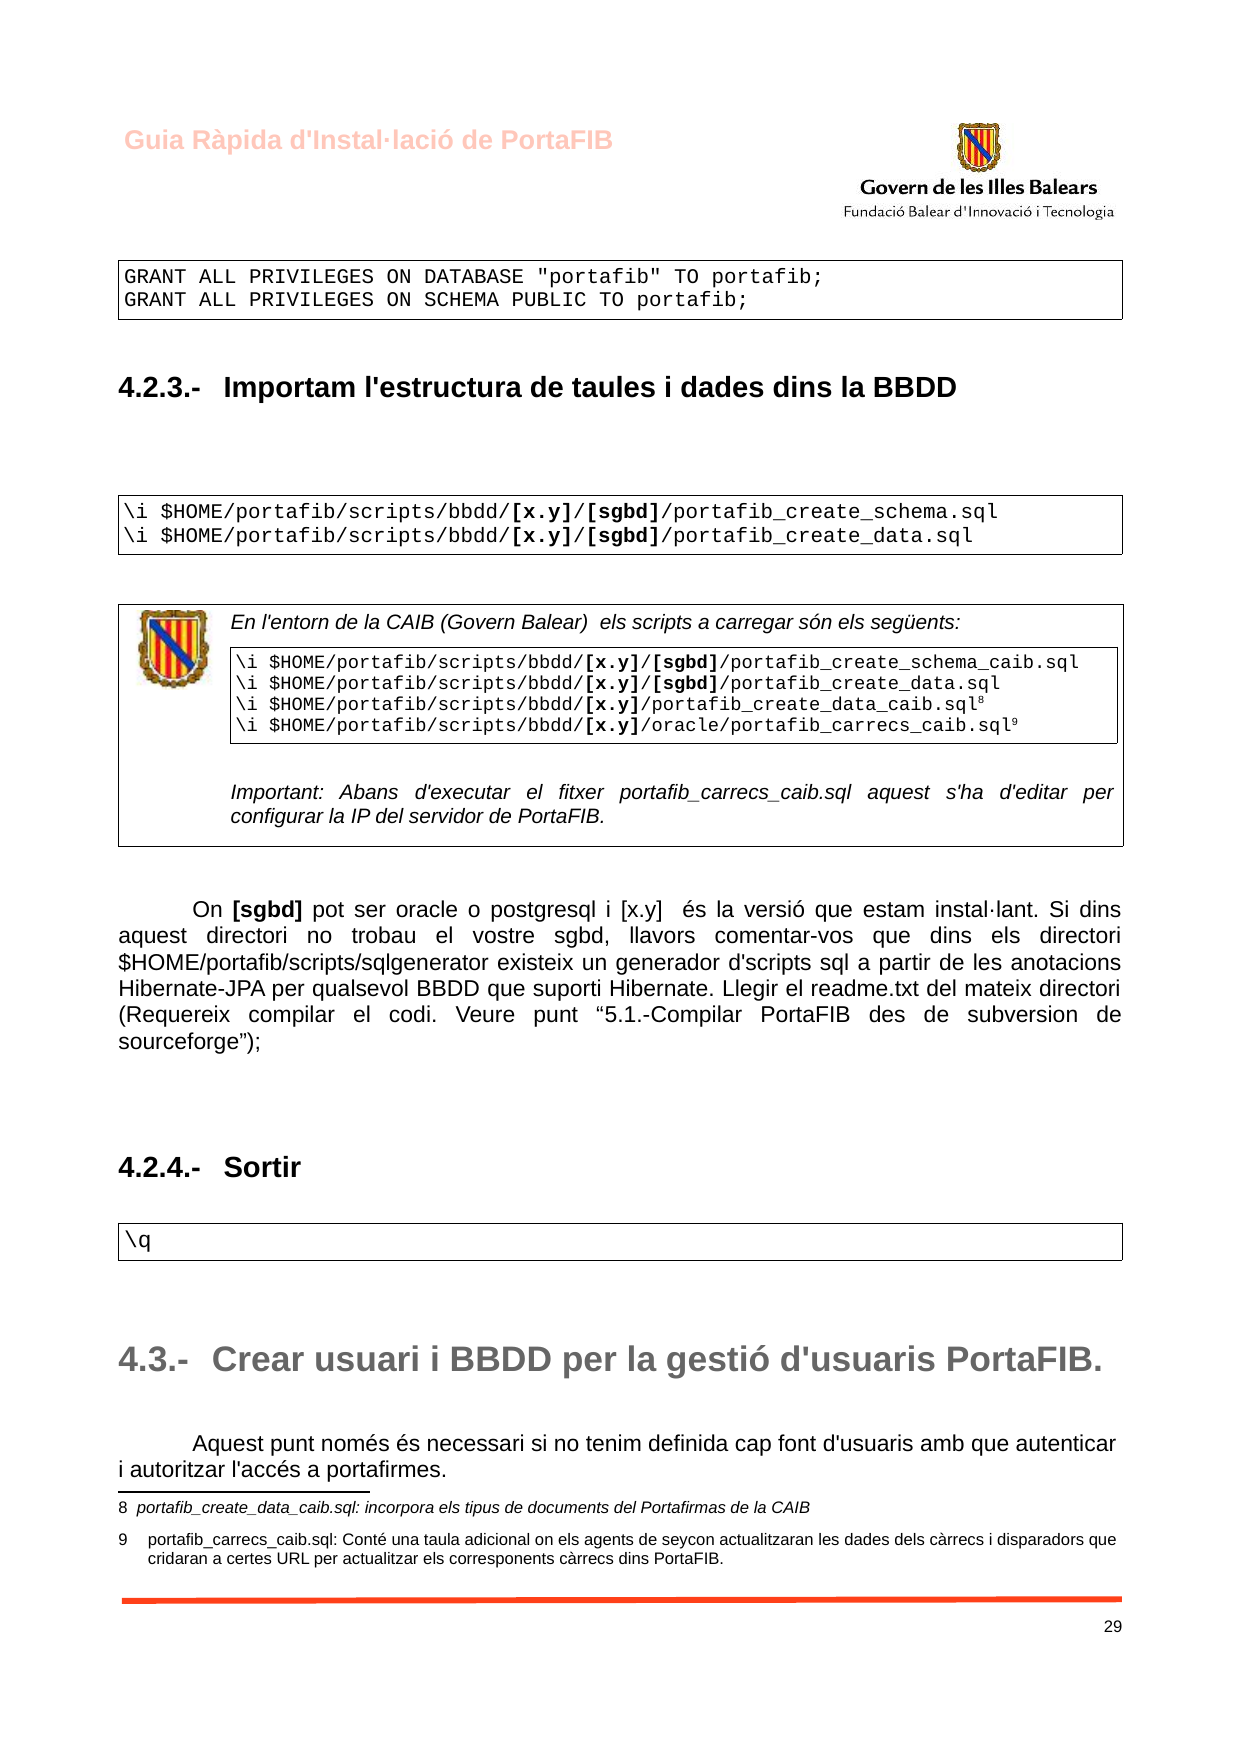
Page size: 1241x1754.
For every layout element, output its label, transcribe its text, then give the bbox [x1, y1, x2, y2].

text On [sgbd] pot ser oracle o postgresql i [x.y] és la versió que estam instal·lant. Si dins aquest directori no trobau el vostre sgbd, llavors comentar-vos que dins els directori $HOME/portafib/scripts/sqlgenerator existeix un generador d'scripts sql a partir de les anotacions Hibernate-JPA per qualsevol BBDD que suporti Hibernate. Llegir el readme.txt del mateix directori (Requereix compilar el codi. Veure punt “5.1.-Compilar PortaFIB des de subversion de sourceforge”); [118, 896, 1122, 1054]
subtitle Importam l'estructura de taules i dades dins la BBDD [118, 370, 1122, 404]
table_header [119, 605, 225, 846]
text Aquest punt només és necessari si no tenim definida cap font d'usuaris amb que autenticar i autoritzar l'accés a portafirmes. [118, 1430, 1122, 1482]
picture [134, 610, 214, 690]
table_header \i $HOME/portafib/scripts/bbdd/[x.y]/[sgbd]/portafib_create_schema_caib.sql \i $HOME/portafib/scripts/bbdd/[x.y]/[sgbd]/portafib_create_data.sql \i $HOME/portafib/scripts/bbdd/[x.y]/portafib_create_data_caib.sql \i $HOME/portafib/scripts/bbdd/[x.y]/oracle/portafib_carrecs_caib.sql [231, 648, 1117, 743]
picture [840, 123, 1117, 220]
subtitle Crear usuari i BBDD per la gestió d'usuaris PortaFIB. [118, 1338, 1122, 1378]
subtitle Sortir [118, 1150, 1122, 1183]
table_header En l'entorn de la CAIB (Govern Balear) els scripts a carregar són els següents: Important: Abans d'executar el fitxer portafib_carrecs_caib.sql aquest s'ha d'editar per configurar la IP del servidor de PortaFIB. [225, 605, 1123, 846]
table_header \q [119, 1224, 1122, 1260]
table_header \i $HOME/portafib/scripts/bbdd/[x.y]/[sgbd]/portafib_create_schema.sql \i $HOME/portafib/scripts/bbdd/[x.y]/[sgbd]/portafib_create_data.sql [119, 496, 1122, 554]
table_header GRANT ALL PRIVILEGES ON DATABASE "portafib" TO portafib; GRANT ALL PRIVILEGES ON SCHEMA PUBLIC TO portafib; [119, 261, 1122, 319]
